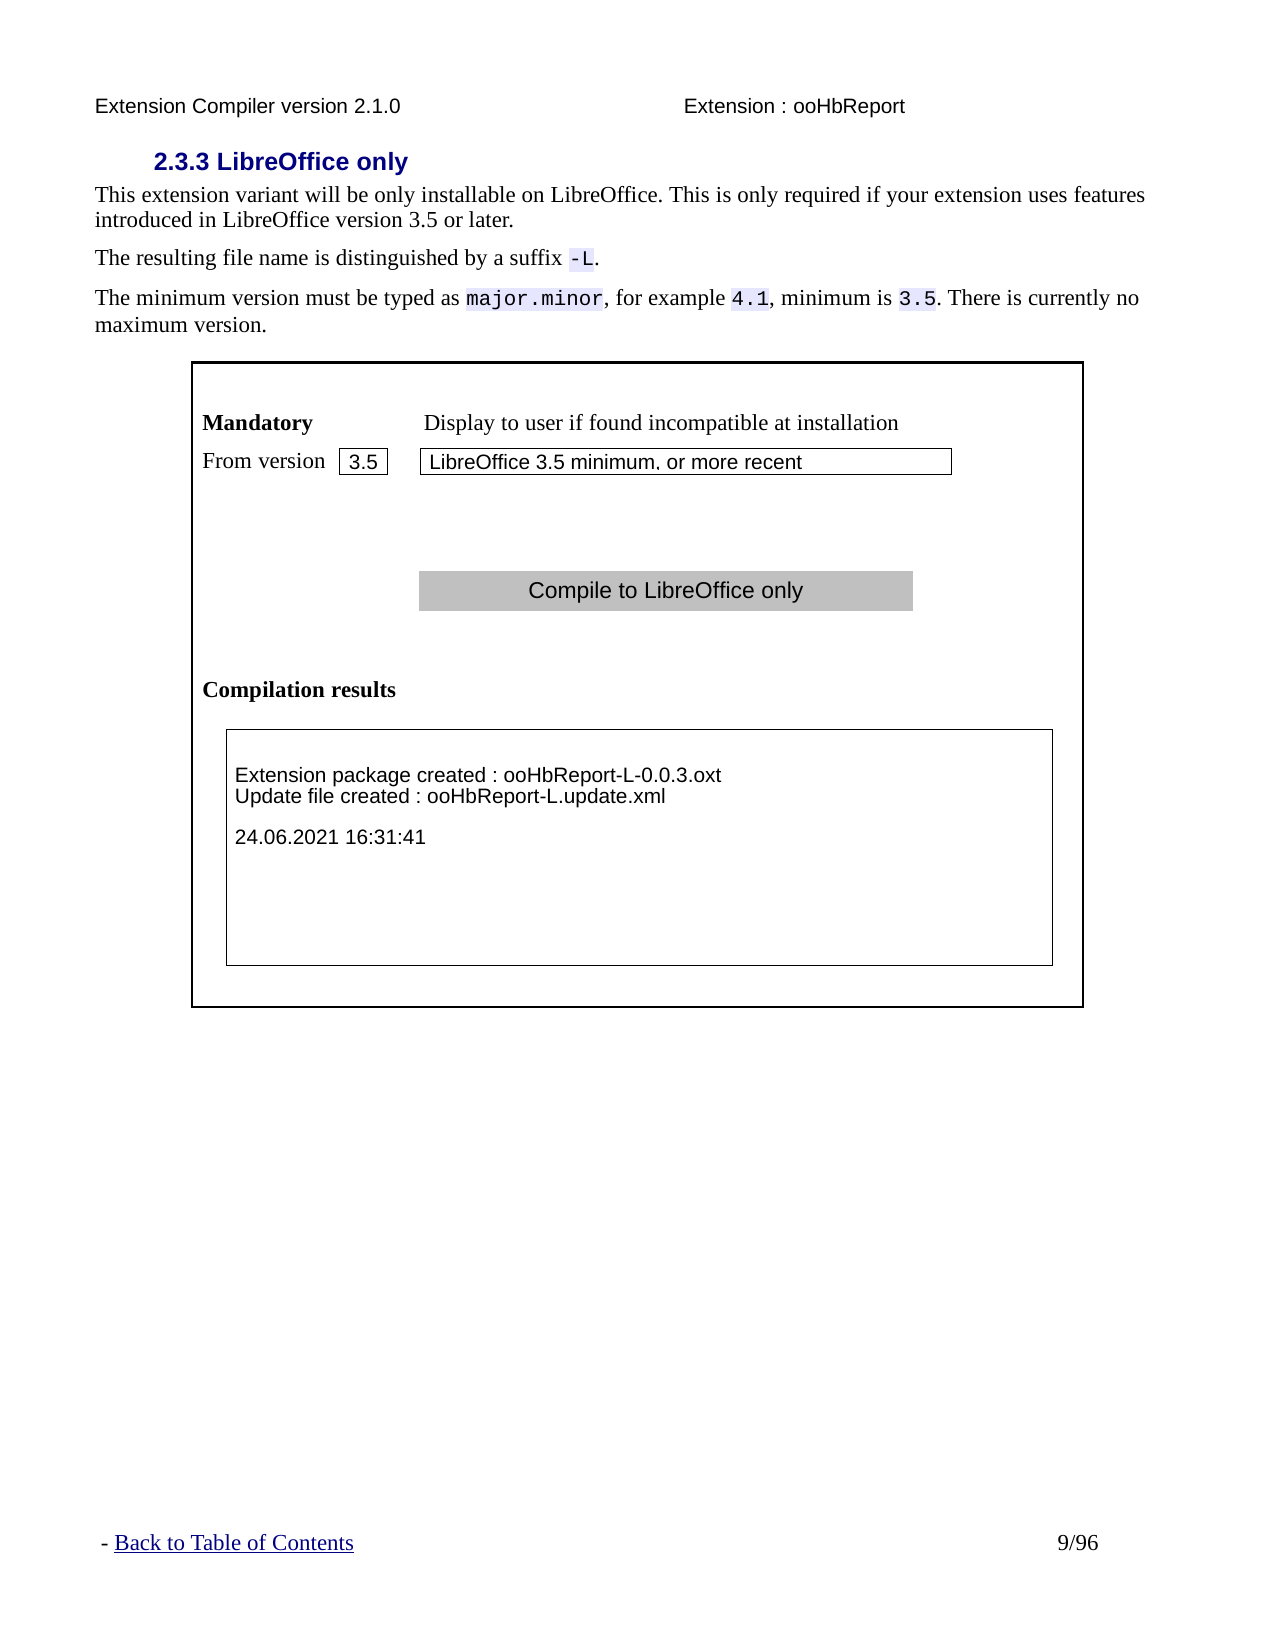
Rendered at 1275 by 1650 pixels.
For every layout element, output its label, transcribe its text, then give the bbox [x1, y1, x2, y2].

text The minimum version must be typed as major.minor, for example 4.1, minimum is 3.5. There is currently no maximum version. [94, 284, 1181, 337]
text Mandatory Display to user if found incompatible at installation [202, 410, 1073, 436]
text [388, 448, 420, 474]
text Compilation results [202, 676, 1073, 702]
text From version [202, 448, 339, 474]
subtitle LibreOffice only [153, 147, 1181, 176]
text This extension variant will be only installable on LibreOffice. This is only required if your extension uses features introduced in LibreOffice version 3.5 or later. [94, 181, 1181, 232]
text The resulting file name is distinguished by a suffix -L. [94, 245, 1181, 272]
text [952, 448, 1073, 474]
